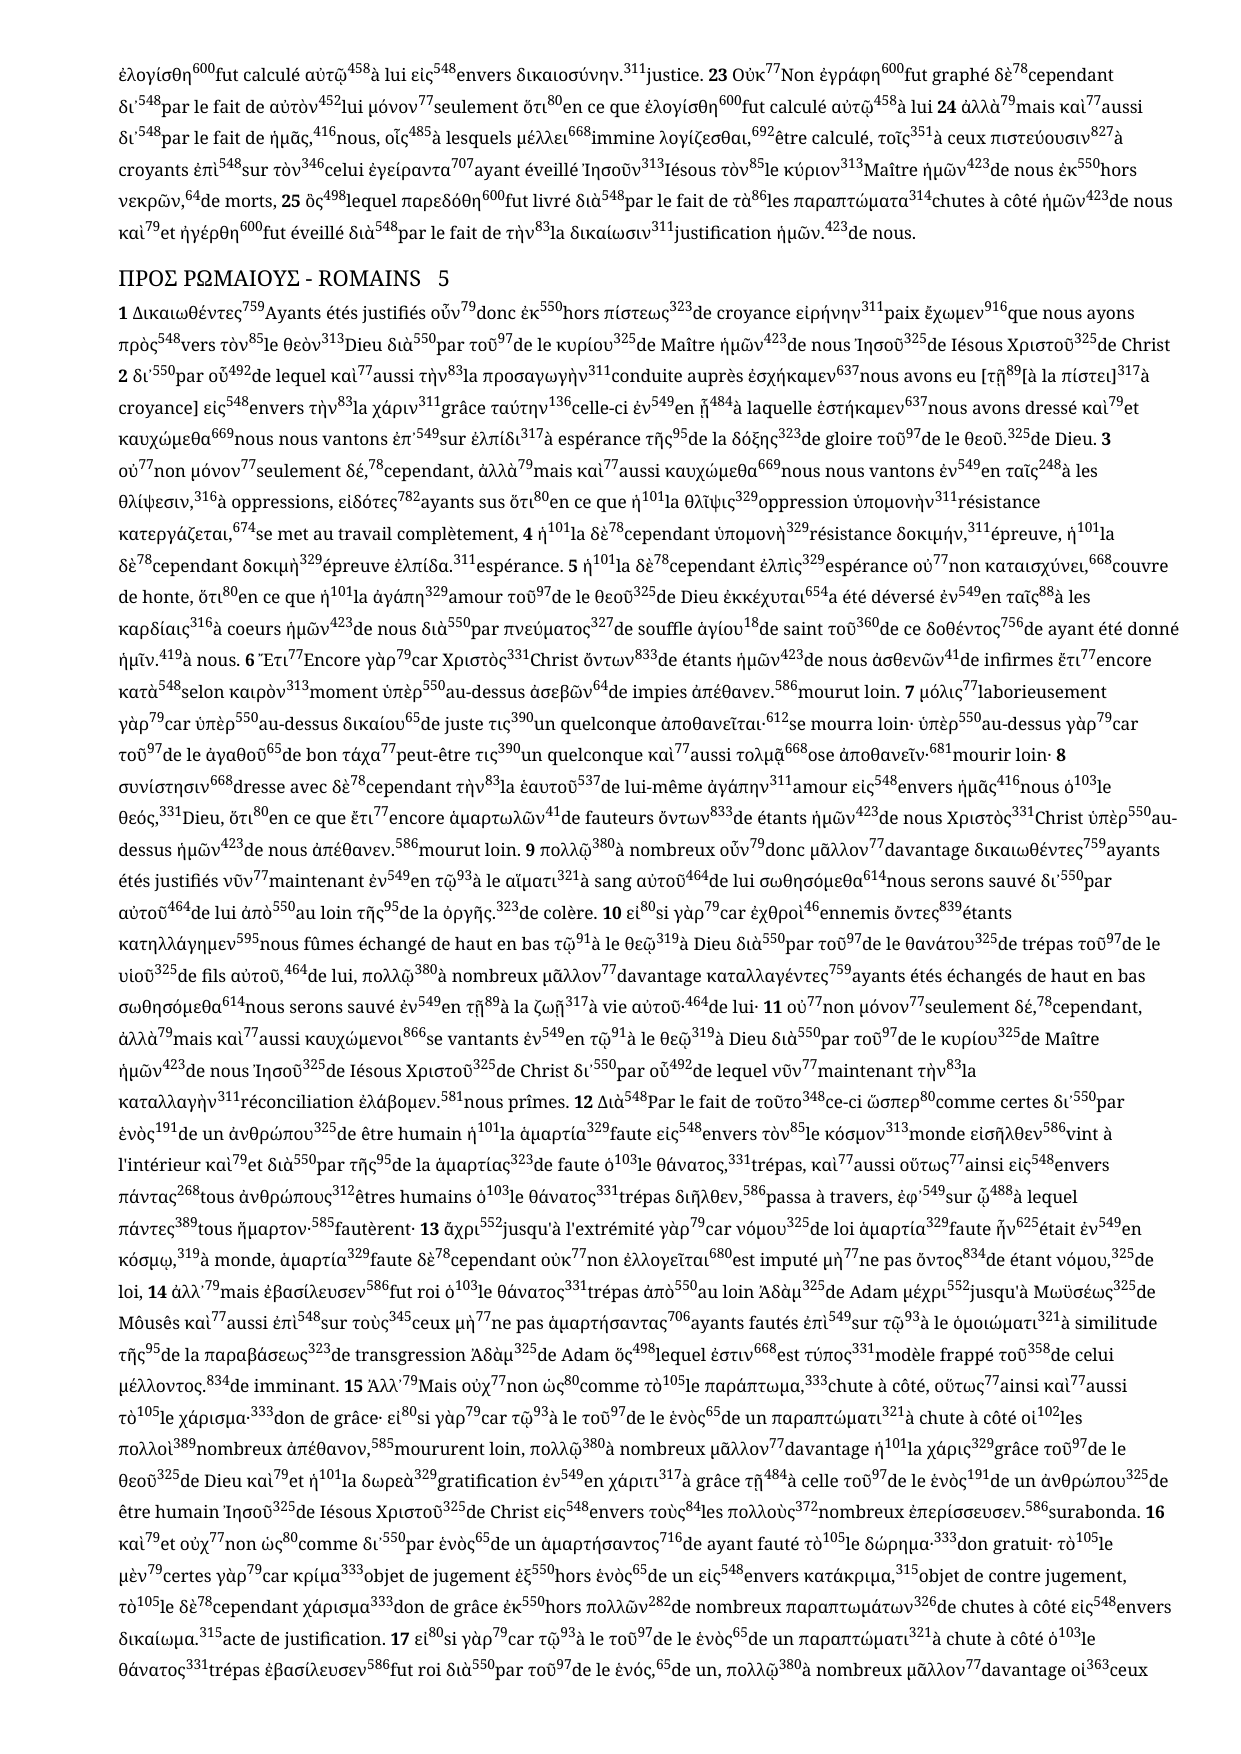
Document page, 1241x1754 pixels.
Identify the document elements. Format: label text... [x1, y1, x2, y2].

text 1 Δικαιωθέντες759Ayants étés justifiés οὖν79donc ἐκ550hors πίστεως323de croyance εἰρήνην311paix ἔχωμεν916que nous ayons πρὸς548vers τὸν85le θεὸν313Dieu διὰ550par τοῦ97de le κυρίου325de Maître ἡμῶν423de nous Ἰησοῦ325de Iésous Χριστοῦ325de Christ 2 δι᾽550par οὗ492de lequel καὶ77aussi τὴν83la προσαγωγὴν311conduite auprès ἐσχήκαμεν637nous avons eu [τῇ89[à la πίστει]317à croyance] εἰς548envers τὴν83la χάριν311grâce ταύτην136celle-ci ἐν549en ᾗ484à laquelle ἑστήκαμεν637nous avons dressé καὶ79et καυχώμεθα669nous nous vantons ἐπ᾽549sur ἐλπίδι317à espérance τῆς95de la δόξης323de gloire τοῦ97de le θεοῦ.325de Dieu. 3 οὐ77non μόνον77seulement δέ,78cependant, ἀλλὰ79mais καὶ77aussi καυχώμεθα669nous nous vantons ἐν549en ταῖς248à les θλίψεσιν,316à oppressions, εἰδότες782ayants sus ὅτι80en ce que ἡ101la θλῖψις329oppression ὑπομονὴν311résistance κατεργάζεται,674se met au travail complètement, 4 ἡ101la δὲ78cependant ὑπομονὴ329résistance δοκιμήν,311épreuve, ἡ101la δὲ78cependant δοκιμὴ329épreuve ἐλπίδα.311espérance. 5 ἡ101la δὲ78cependant ἐλπὶς329espérance οὐ77non καταισχύνει,668couvre de honte, ὅτι80en ce que ἡ101la ἀγάπη329amour τοῦ97de le θεοῦ325de Dieu ἐκκέχυται654a été déversé ἐν549en ταῖς88à les καρδίαις316à coeurs ἡμῶν423de nous διὰ550par πνεύματος327de souffle ἁγίου18de saint τοῦ360de ce δοθέντος756de ayant été donné ἡμῖν.419à nous. 6 Ἔτι77Encore γὰρ79car Χριστὸς331Christ ὄντων833de étants ἡμῶν423de nous ἀσθενῶν41de infirmes ἔτι77encore κατὰ548selon καιρὸν313moment ὑπὲρ550au-dessus ἀσεβῶν64de impies ἀπέθανεν.586mourut loin. 7 μόλις77laborieusement γὰρ79car ὑπὲρ550au-dessus δικαίου65de juste τις390un quelconque ἀποθανεῖται·612se mourra loin· ὑπὲρ550au-dessus γὰρ79car τοῦ97de le ἀγαθοῦ65de bon τάχα77peut-être τις390un quelconque καὶ77aussi τολμᾷ668ose ἀποθανεῖν·681mourir loin· 8 συνίστησιν668dresse avec δὲ78cependant τὴν83la ἑαυτοῦ537de lui-même ἀγάπην311amour εἰς548envers ἡμᾶς416nous ὁ103le θεός,331Dieu, ὅτι80en ce que ἔτι77encore ἁμαρτωλῶν41de fauteurs ὄντων833de étants ἡμῶν423de nous Χριστὸς331Christ ὑπὲρ550au-dessus ἡμῶν423de nous ἀπέθανεν.586mourut loin. 9 πολλῷ380à nombreux οὖν79donc μᾶλλον77davantage δικαιωθέντες759ayants étés justifiés νῦν77maintenant ἐν549en τῷ93à le αἵματι321à sang αὐτοῦ464de lui σωθησόμεθα614nous serons sauvé δι᾽550par αὐτοῦ464de lui ἀπὸ550au loin τῆς95de la ὀργῆς.323de colère. 10 εἰ80si γὰρ79car ἐχθροὶ46ennemis ὄντες839étants κατηλλάγημεν595nous fûmes échangé de haut en bas τῷ91à le θεῷ319à Dieu διὰ550par τοῦ97de le θανάτου325de trépas τοῦ97de le υἱοῦ325de fils αὐτοῦ,464de lui, πολλῷ380à nombreux μᾶλλον77davantage καταλλαγέντες759ayants étés échangés de haut en bas σωθησόμεθα614nous serons sauvé ἐν549en τῇ89à la ζωῇ317à vie αὐτοῦ·464de lui· 11 οὐ77non μόνον77seulement δέ,78cependant, ἀλλὰ79mais καὶ77aussi καυχώμενοι866se vantants ἐν549en τῷ91à le θεῷ319à Dieu διὰ550par τοῦ97de le κυρίου325de Maître ἡμῶν423de nous Ἰησοῦ325de Iésous Χριστοῦ325de Christ δι᾽550par οὗ492de lequel νῦν77maintenant τὴν83la καταλλαγὴν311réconciliation ἐλάβομεν.581nous prîmes. 12 Διὰ548Par le fait de τοῦτο348ce-ci ὥσπερ80comme certes δι᾽550par ἑνὸς191de un ἀνθρώπου325de être humain ἡ101la ἁμαρτία329faute εἰς548envers τὸν85le κόσμον313monde εἰσῆλθεν586vint à l'intérieur καὶ79et διὰ550par τῆς95de la ἁμαρτίας323de faute ὁ103le θάνατος,331trépas, καὶ77aussi οὕτως77ainsi εἰς548envers πάντας268tous ἀνθρώπους312êtres humains ὁ103le θάνατος331trépas διῆλθεν,586passa à travers, ἐφ᾽549sur ᾧ488à lequel πάντες389tous ἥμαρτον·585fautèrent· 13 ἄχρι552jusqu'à l'extrémité γὰρ79car νόμου325de loi ἁμαρτία329faute ἦν625était ἐν549en κόσμῳ,319à monde, ἁμαρτία329faute δὲ78cependant οὐκ77non ἐλλογεῖται680est imputé μὴ77ne pas ὄντος834de étant νόμου,325de loi, 14 ἀλλ᾽79mais ἐβασίλευσεν586fut roi ὁ103le θάνατος331trépas ἀπὸ550au loin Ἀδὰμ325de Adam μέχρι552jusqu'à Μωϋσέως325de Môusês καὶ77aussi ἐπὶ548sur τοὺς345ceux μὴ77ne pas ἁμαρτήσαντας706ayants fautés ἐπὶ549sur τῷ93à le ὁμοιώματι321à similitude τῆς95de la παραβάσεως323de transgression Ἀδὰμ325de Adam ὅς498lequel ἐστιν668est τύπος331modèle frappé τοῦ358de celui μέλλοντος.834de imminant. 15 Ἀλλ᾽79Mais οὐχ77non ὡς80comme τὸ105le παράπτωμα,333chute à côté, οὕτως77ainsi καὶ77aussi τὸ105le χάρισμα·333don de grâce· εἰ80si γὰρ79car τῷ93à le τοῦ97de le ἑνὸς65de un παραπτώματι321à chute à côté οἱ102les πολλοὶ389nombreux ἀπέθανον,585moururent loin, πολλῷ380à nombreux μᾶλλον77davantage ἡ101la χάρις329grâce τοῦ97de le θεοῦ325de Dieu καὶ79et ἡ101la δωρεὰ329gratification ἐν549en χάριτι317à grâce τῇ484à celle τοῦ97de le ἑνὸς191de un ἀνθρώπου325de être humain Ἰησοῦ325de Iésous Χριστοῦ325de Christ εἰς548envers τοὺς84les πολλοὺς372nombreux ἐπερίσσευσεν.586surabonda. 16 καὶ79et οὐχ77non ὡς80comme δι᾽550par ἑνὸς65de un ἁμαρτήσαντος716de ayant fauté τὸ105le δώρημα·333don gratuit· τὸ105le μὲν79certes γὰρ79car κρίμα333objet de jugement ἐξ550hors ἑνὸς65de un εἰς548envers κατάκριμα,315objet de contre jugement, τὸ105le δὲ78cependant χάρισμα333don de grâce ἐκ550hors πολλῶν282de nombreux παραπτωμάτων326de chutes à côté εἰς548envers δικαίωμα.315acte de justification. 17 εἰ80si γὰρ79car τῷ93à le τοῦ97de le ἑνὸς65de un παραπτώματι321à chute à côté ὁ103le θάνατος331trépas ἐβασίλευσεν586fut roi διὰ550par τοῦ97de le ἑνός,65de un, πολλῷ380à nombreux μᾶλλον77davantage οἱ363ceux τὴν83la περισσείαν311surabondance τῆς95de la χάριτος323de grâce καὶ79et τῆς95de la δωρεᾶς323de gratification τῆς95de la δικαιοσύνης323de justice λαμβάνοντες839prenants ἐν549en ζωῇ317à vie βασιλεύσουσιν605seront rois διὰ550par τοῦ97de le ἑνὸς65de un Ἰησοῦ325de Iésous Χριστοῦ.325de Christ. 18 Ἄρα77Par conséquent οὖν79donc ὡς80comme δι᾽550par ἑνὸς193de un παραπτώματος327de chute à côté εἰς548envers πάντας268tous ἀνθρώπους312êtres humains εἰς548envers κατάκριμα,315objet de contre jugement, οὕτως77ainsi καὶ77aussi δι᾽550par ἑνὸς193de un δικαιώματος327de acte de justification εἰς548envers πάντας268tous ἀνθρώπους312êtres humains εἰς548envers δικαίωσιν311justification ζωῆς·323de vie· 19 ὥσπερ80comme certes γὰρ79car διὰ550par τῆς95de la παρακοῆς323de écoute à côté τοῦ97de le ἑνὸς191de un ἀνθρώπου325de être humain ἁμαρτωλοὶ46fauteurs κατεστάθησαν599furent constitué οἱ102les πολλοί,389nombreux, οὕτως77ainsi καὶ77aussi διὰ550par τῆς95de la ὑπακοῆς323de écoute soumise τοῦ97de le ἑνὸς65de un δίκαιοι46justes κατασταθήσονται618seront constitué οἱ102les πολλοί.389nombreux. 20 νόμος331loi δὲ78cependant παρεισῆλθεν,586entra à côté, ἵνα80afin que πλεονάσῃ899que fasse plus nombreux τὸ105le παράπτωμα·333chute à côté· οὗ77où δὲ78cependant ἐπλεόνασεν586fit plus nombreux ἡ101la ἁμαρτία,329faute, ὑπερεπερίσσευσεν586surabonda au-dessus ἡ101la χάρις,329grâce, 21 ἵνα80afin que ὥσπερ80comme certes ἐβασίλευσεν586fut roi ἡ101la ἁμαρτία329faute ἐν549en τῷ91à le θανάτῳ,319à trépas, οὕτως77ainsi καὶ77aussi ἡ101la χάρις329grâce βασιλεύσῃ899que soit roi διὰ550par δικαιοσύνης323de justice εἰς548envers ζωὴν311vie αἰώνιον2éternelle διὰ550par Ἰησοῦ325de Iésous Χριστοῦ325de Christ τοῦ97de le κυρίου325de Maître ἡμῶν.423de nous. [118, 297, 1181, 1682]
text ΠΡΟΣ ΡΩΜΑΙΟΥΣ - ROMAINS 5 [118, 263, 1181, 293]
text 1 Τί399Quel οὖν79donc ἐροῦμεν601nous dirons εὑρηκέναι686avoir trouvé Ἀβραὰμ313Abraam τὸν85le προπάτορα313père antérieur ἡμῶν423de nous κατὰ548selon σάρκα;311chair; 2 εἰ80si γὰρ79car Ἀβραὰμ331Abraam ἐξ550hors ἔργων326de travaux ἐδικαιώθη,600fut justifié, ἔχει668a καύχημα,315vantardise, ἀλλ᾽79mais οὐ77non πρὸς548vers θεόν.313Dieu. 3 τί399quel γὰρ79car ἡ101la γραφὴ329graphe λέγει;668dit; ἐπίστευσεν586crut δὲ78cependant Ἀβραὰμ331Abraam τῷ91à le θεῷ319à Dieu καὶ79et ἐλογίσθη600fut calculé αὐτῷ458à lui εἰς548envers δικαιοσύνην.311justice. 4 τῷ352à celui δὲ78cependant ἐργαζομένῳ855à se mettant au travail ὁ103le μισθὸς331salaire οὐ77non λογίζεται680est calculé κατὰ548selon χάριν311grâce ἀλλὰ79mais κατὰ548selon ὀφείλημα,315débitation, 5 τῷ352à celui δὲ78cependant μὴ79ne pas ἐργαζομένῳ855à se mettant au travail πιστεύοντι828à croyant δὲ78cependant ἐπὶ548sur τὸν346celui δικαιοῦντα822justifiant τὸν85le ἀσεβῆ53impie λογίζεται680est calculé ἡ101la πίστις329croyance αὐτοῦ464de lui εἰς548envers δικαιοσύνην·311justice· 6 καθάπερ77tout comme καὶ77aussi Δαυὶδ331Dauid λέγει668dit τὸν85le μακαρισμὸν313état bienheureux τοῦ97de le ἀνθρώπου325de être humain ᾧ486à lequel ὁ103le θεὸς331Dieu λογίζεται674se calcule δικαιοσύνην311justice χωρὶς552séparément ἔργων·326de travaux· 7 μακάριοι46bienheureux ὧν491de lesquels ἀφέθησαν599furent abandonné αἱ260les ἀνομίαι328illégalités καὶ79et ὧν491de lesquels ἐπεκαλύφθησαν599furent recouvert αἱ260les ἁμαρτίαι·328fautes· 8 μακάριος47bienheureux ἀνὴρ331homme οὗ492de lequel οὐ77non μὴ77ne pas λογίσηται905que se calcule κύριος331Maître ἁμαρτίαν.311faute. 9 Ὁ103Le μακαρισμὸς331état bienheureux οὖν79donc οὗτος156celui-ci ἐπὶ548sur τὴν83la περιτομὴν311circoncision ἢ79ou καὶ77aussi ἐπὶ548sur τὴν83la ἀκροβυστίαν;311prépuce; λέγομεν663nous disons γάρ·79car· ἐλογίσθη600fut calculé τῷ91à le Ἀβραὰμ319à Abraam ἡ101la πίστις329croyance εἰς548envers δικαιοσύνην.311justice. 10 πῶς77comment? οὖν79donc ἐλογίσθη;600fut calculé; ἐν549en περιτομῇ317à circoncision ὄντι828à étant ἢ79ou ἐν549en ἀκροβυστίᾳ;317à prépuce; οὐκ77non ἐν549en περιτομῇ317à circoncision ἀλλ᾽79mais ἐν549en ἀκροβυστίᾳ·317à prépuce· 11 καὶ79et σημεῖον315signe ἔλαβεν586prit περιτομῆς323de circoncision σφραγῖδα311sceau τῆς95de la δικαιοσύνης323de justice τῆς95de la πίστεως323de croyance τῆς356de celle ἐν549en τῇ89à la ἀκροβυστίᾳ,317à prépuce, εἰς548envers τὸ348ce εἶναι689être αὐτὸν452lui πατέρα313père πάντων383de tous τῶν357de ceux πιστευόντων833de croyants δι᾽550par ἀκροβυστίας,323de prépuce, εἰς548envers τὸ348ce λογισθῆναι683être calculé [καὶ]79[et] αὐτοῖς457à eux [τὴν]83[la] δικαιοσύνην,311justice, 12 καὶ79et πατέρα313père περιτομῆς323de circoncision τοῖς351à ceux οὐκ77non ἐκ550hors περιτομῆς323de circoncision μόνον77seulement ἀλλὰ79mais καὶ77aussi τοῖς351à ceux στοιχοῦσιν827à avançants en ligne τοῖς92à les ἴχνεσιν320à traces τῆς95de la ἐν549en ἀκροβυστίᾳ317à prépuce πίστεως323de croyance τοῦ97de le πατρὸς325de père ἡμῶν423de nous Ἀβραάμ.325de Abraam. 13 Οὐ77Non γὰρ79car διὰ550par νόμου325de loi ἡ101la ἐπαγγελία329promesse τῷ91à le Ἀβραὰμ319à Abraam ἢ79ou τῷ93à le σπέρματι321à semence αὐτοῦ,464de lui, τὸ366ce κληρονόμον313héritier αὐτὸν452lui εἶναι689être κόσμου,325de monde, ἀλλὰ79mais διὰ550par δικαιοσύνης323de justice πίστεως.323de croyance. 14 εἰ80si γὰρ79car οἱ363ceux ἐκ550hors νόμου325de loi κληρονόμοι,330héritiers, κεκένωται654a été vidé ἡ101la πίστις329croyance καὶ79et κατήργηται654a été rendu complètement sans travail ἡ101la ἐπαγγελία·329promesse· 15 ὁ103le γὰρ79car νόμος331loi ὀργὴν311colère κατεργάζεται·674se met au travail complètement· οὗ77où δὲ78cependant οὐκ77non ἔστιν668est νόμος331loi οὐδὲ77non cependant παράβασις.329transgression. 16 Διὰ548Par le fait de τοῦτο348ce-ci ἐκ550hors πίστεως,323de croyance, ἵνα80afin que κατὰ548selon χάριν,311grâce, εἰς548envers τὸ348ce εἶναι689être βεβαίαν30ferme τὴν83la ἐπαγγελίαν311promesse παντὶ277à tout τῷ93à le σπέρματι,321à semence, οὐ77non τῷ354à ce ἐκ550hors τοῦ97de le νόμου325de loi μόνον77seulement ἀλλὰ79mais καὶ77aussi τῷ354à ce ἐκ550hors πίστεως323de croyance Ἀβραάμ,325de Abraam, ὅς498lequel ἐστιν668est πατὴρ331père πάντων383de tous ἡμῶν,423de nous, 17 καθὼς77de haut en bas comme γέγραπται654a été graphé ὅτι80en ce que πατέρα313père πολλῶν282de nombreux ἐθνῶν326de ethnies τέθεικά638j'ai posé σε,437toi, κατέναντι552en contre face οὗ492de lequel ἐπίστευσεν586crut θεοῦ325de Dieu τοῦ358de celui ζῳοποιοῦντος834de faisant être vivant τοὺς84les νεκροὺς52morts καὶ79et καλοῦντος834de appelant τὰ347ces μὴ77ne pas ὄντα823étants ὡς80comme ὄντα.823étants. 18 Ὃς498Lequel παρ᾽548à côté ἐλπίδα311espérance ἐπ᾽549sur ἐλπίδι317à espérance ἐπίστευσεν586crut εἰς548envers τὸ348ce γενέσθαι682se devenir αὐτὸν452lui πατέρα313père πολλῶν282de nombreux ἐθνῶν326de ethnies κατὰ548selon τὸ348ce εἰρημένον·798ayant été dit· οὕτως77ainsi ἔσται612se sera τὸ105le σπέρμα333semence σου,442de toi, 19 καὶ79et μὴ77ne pas ἀσθενήσας721ayant été infirme τῇ89à la πίστει317à croyance κατενόησεν586intelligea complètement τὸ87le ἑαυτοῦ537de lui-même σῶμα315corps [ἤδη]77[déjà] νενεκρωμένον,798ayant été mortifié, ἑκατονταετής47cent ans που77quelque part où ὑπάρχων,840subsistant, καὶ79et τὴν83la νέκρωσιν311mortification τῆς95de la μήτρας323de matrice Σάρρας·323de Sarra· 20 εἰς548envers δὲ78cependant τὴν83la ἐπαγγελίαν311promesse τοῦ97de le θεοῦ325de Dieu οὐ77non διεκρίθη600fut jugé à travers τῇ89à la ἀπιστίᾳ317à incroyance ἀλλ᾽79mais ἐνεδυναμώθη600fut fortifié dans τῇ89à la πίστει,317à croyance, δοὺς721ayant donné δόξαν311gloire τῷ91à le θεῷ319à Dieu 21 καὶ79et πληροφορηθεὶς760ayant été colporté à plénitude ὅτι80en ce que ὃ482lequel ἐπήγγελται648s'a promis δυνατός71puissant ἐστιν668est καὶ77aussi ποιῆσαι.681faire. 22 διὸ79c'est pourquoi [καὶ]77[aussi] ἐλογίσθη600fut calculé αὐτῷ458à lui εἰς548envers δικαιοσύνην.311justice. 23 Οὐκ77Non ἐγράφη600fut graphé δὲ78cependant δι᾽548par le fait de αὐτὸν452lui μόνον77seulement ὅτι80en ce que ἐλογίσθη600fut calculé αὐτῷ458à lui 24 ἀλλὰ79mais καὶ77aussi δι᾽548par le fait de ἡμᾶς,416nous, οἷς485à lesquels μέλλει668immine λογίζεσθαι,692être calculé, τοῖς351à ceux πιστεύουσιν827à croyants ἐπὶ548sur τὸν346celui ἐγείραντα707ayant éveillé Ἰησοῦν313Iésous τὸν85le κύριον313Maître ἡμῶν423de nous ἐκ550hors νεκρῶν,64de morts, 25 ὃς498lequel παρεδόθη600fut livré διὰ548par le fait de τὰ86les παραπτώματα314chutes à côté ἡμῶν423de nous καὶ79et ἠγέρθη600fut éveillé διὰ548par le fait de τὴν83la δικαίωσιν311justification ἡμῶν.423de nous. [118, 59, 1181, 244]
